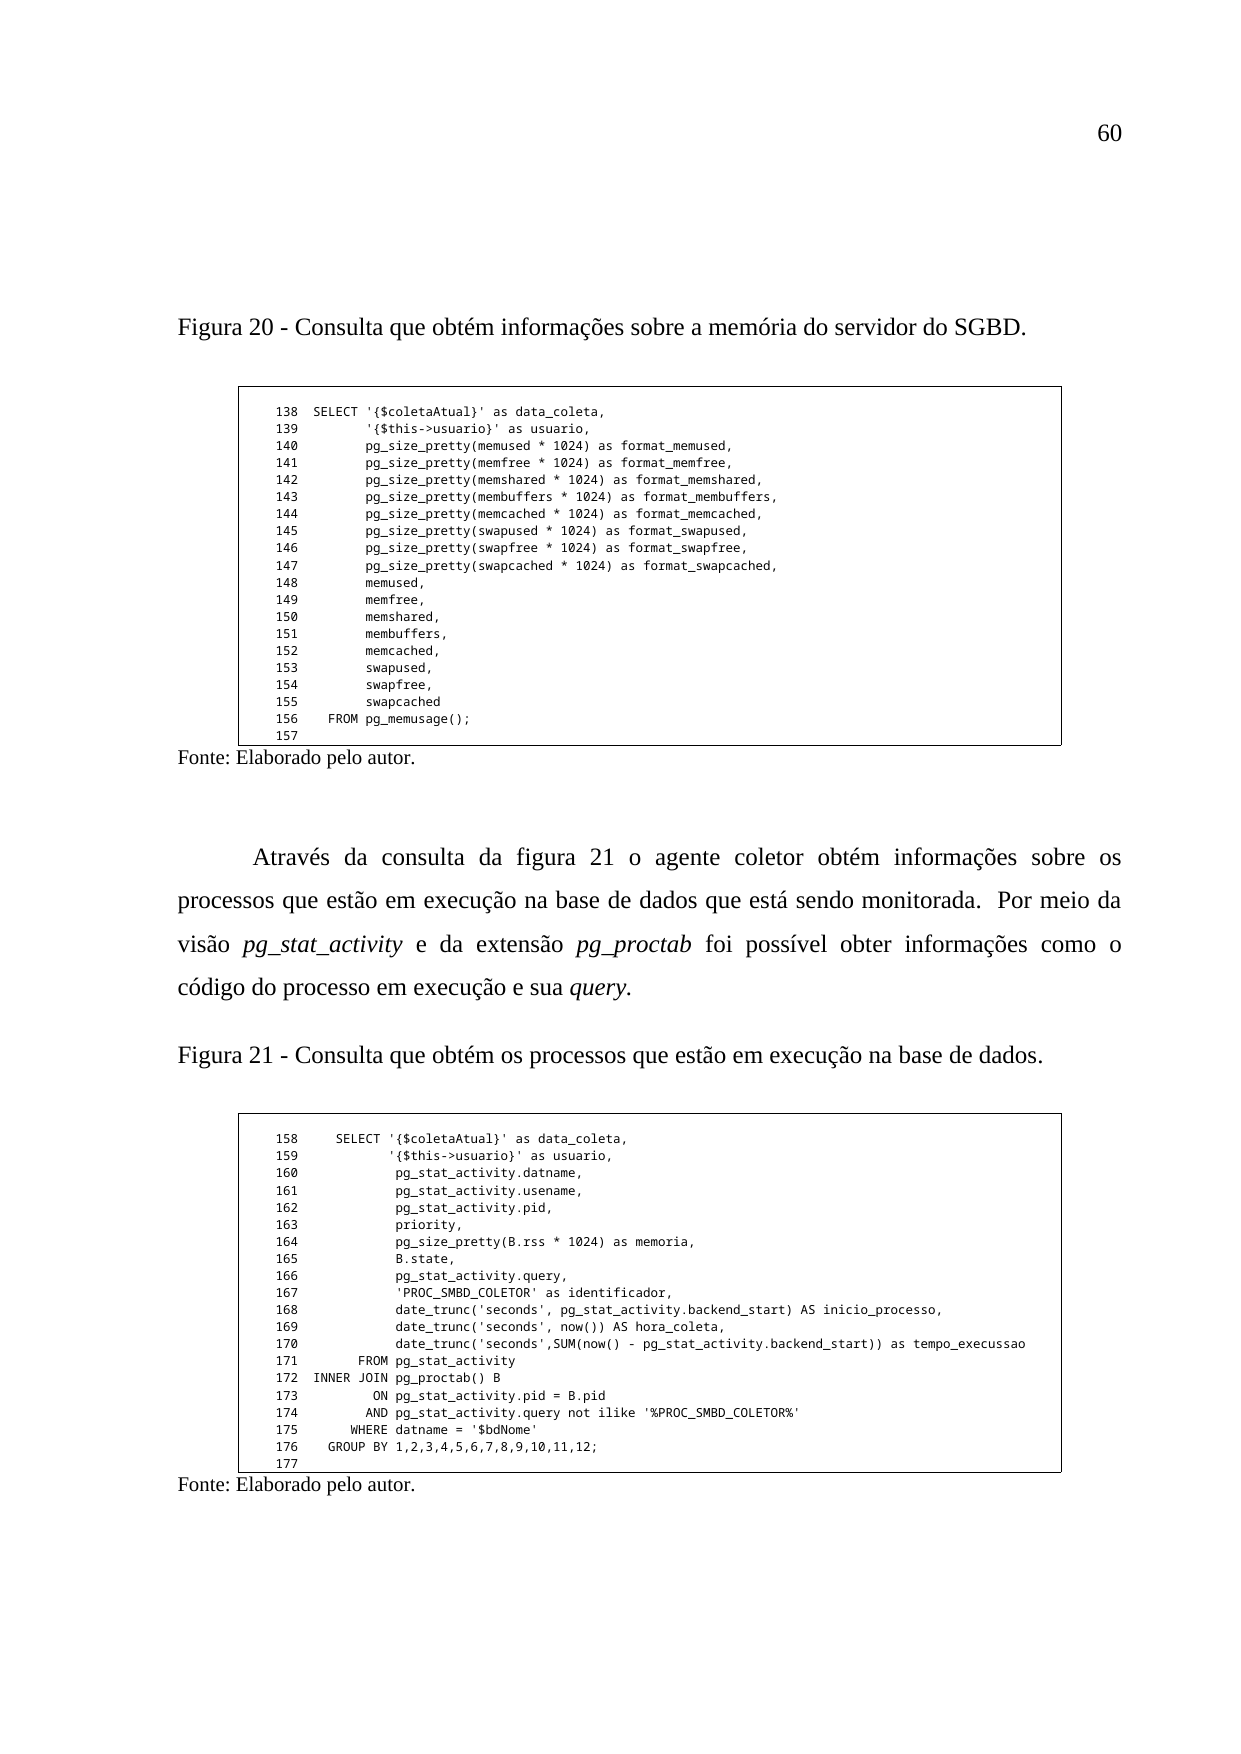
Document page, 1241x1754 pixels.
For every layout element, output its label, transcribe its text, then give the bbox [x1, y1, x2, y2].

list pg_size_pretty(membuffers * 1024) as format_membuffers, [275, 488, 1061, 505]
list swapcached [275, 693, 1061, 710]
list pg_size_pretty(swapcached * 1024) as format_swapcached, [275, 557, 1061, 574]
list pg_size_pretty(memcached * 1024) as format_memcached, [275, 505, 1061, 522]
list pg_size_pretty(memused * 1024) as format_memused, [275, 437, 1061, 454]
list memfree, [275, 591, 1061, 608]
text Através da consulta da figura 21 o agente coletor obtém informações sobre os processos que estão em execução na base de dados que está sendo monitorada. Por meio da visão pg_stat_activity e da extensão pg_proctab foi possível obter informações como o código do processo em execução e sua query. [177, 842, 1122, 1001]
list '{$this->usuario}' as usuario, [275, 420, 1061, 437]
list date_trunc('seconds', now()) AS hora_coleta, [275, 1318, 1061, 1335]
list pg_size_pretty(swapused * 1024) as format_swapused, [275, 522, 1061, 539]
list ON pg_stat_activity.pid = B.pid [275, 1387, 1061, 1404]
list SELECT '{$coletaAtual}' as data_coleta, [275, 403, 1061, 420]
list pg_stat_activity.pid, [275, 1199, 1061, 1216]
list pg_stat_activity.usename, [275, 1182, 1061, 1199]
list swapused, [275, 659, 1061, 676]
list WHERE datname = '$bdNome' [275, 1421, 1061, 1438]
list memshared, [275, 608, 1061, 625]
list AND pg_stat_activity.query not ilike '%PROC_SMBD_COLETOR%' [275, 1404, 1061, 1421]
text Figura 20 - Consulta que obtém informações sobre a memória do servidor do SGBD. [177, 312, 1122, 341]
list pg_size_pretty(B.rss * 1024) as memoria, [275, 1233, 1061, 1250]
list pg_size_pretty(swapfree * 1024) as format_swapfree, [275, 539, 1061, 557]
list 'PROC_SMBD_COLETOR' as identificador, [275, 1284, 1061, 1301]
list membuffers, [275, 625, 1061, 642]
list GROUP BY 1,2,3,4,5,6,7,8,9,10,11,12; [275, 1438, 1061, 1455]
list FROM pg_stat_activity [275, 1352, 1061, 1369]
list swapfree, [275, 676, 1061, 693]
list date_trunc('seconds',SUM(now() - pg_stat_activity.backend_start)) as tempo_execussao [275, 1335, 1061, 1352]
list FROM pg_memusage(); [275, 710, 1061, 727]
list priority, [275, 1216, 1061, 1233]
list B.state, [275, 1250, 1061, 1267]
list pg_stat_activity.datname, [275, 1164, 1061, 1182]
list pg_stat_activity.query, [275, 1267, 1061, 1284]
list pg_size_pretty(memshared * 1024) as format_memshared, [275, 471, 1061, 488]
list Fonte: Elaborado pelo autor. [177, 380, 1122, 769]
text Figura 21 - Consulta que obtém os processos que estão em execução na base de dados. [177, 1040, 1122, 1068]
list memcached, [275, 642, 1061, 659]
list memused, [275, 574, 1061, 591]
list pg_size_pretty(memfree * 1024) as format_memfree, [275, 454, 1061, 471]
list Fonte: Elaborado pelo autor. [177, 1108, 1122, 1496]
list date_trunc('seconds', pg_stat_activity.backend_start) AS inicio_processo, [275, 1301, 1061, 1318]
list SELECT '{$coletaAtual}' as data_coleta, [275, 1130, 1061, 1147]
list INNER JOIN pg_proctab() B [275, 1369, 1061, 1387]
list '{$this->usuario}' as usuario, [275, 1147, 1061, 1164]
